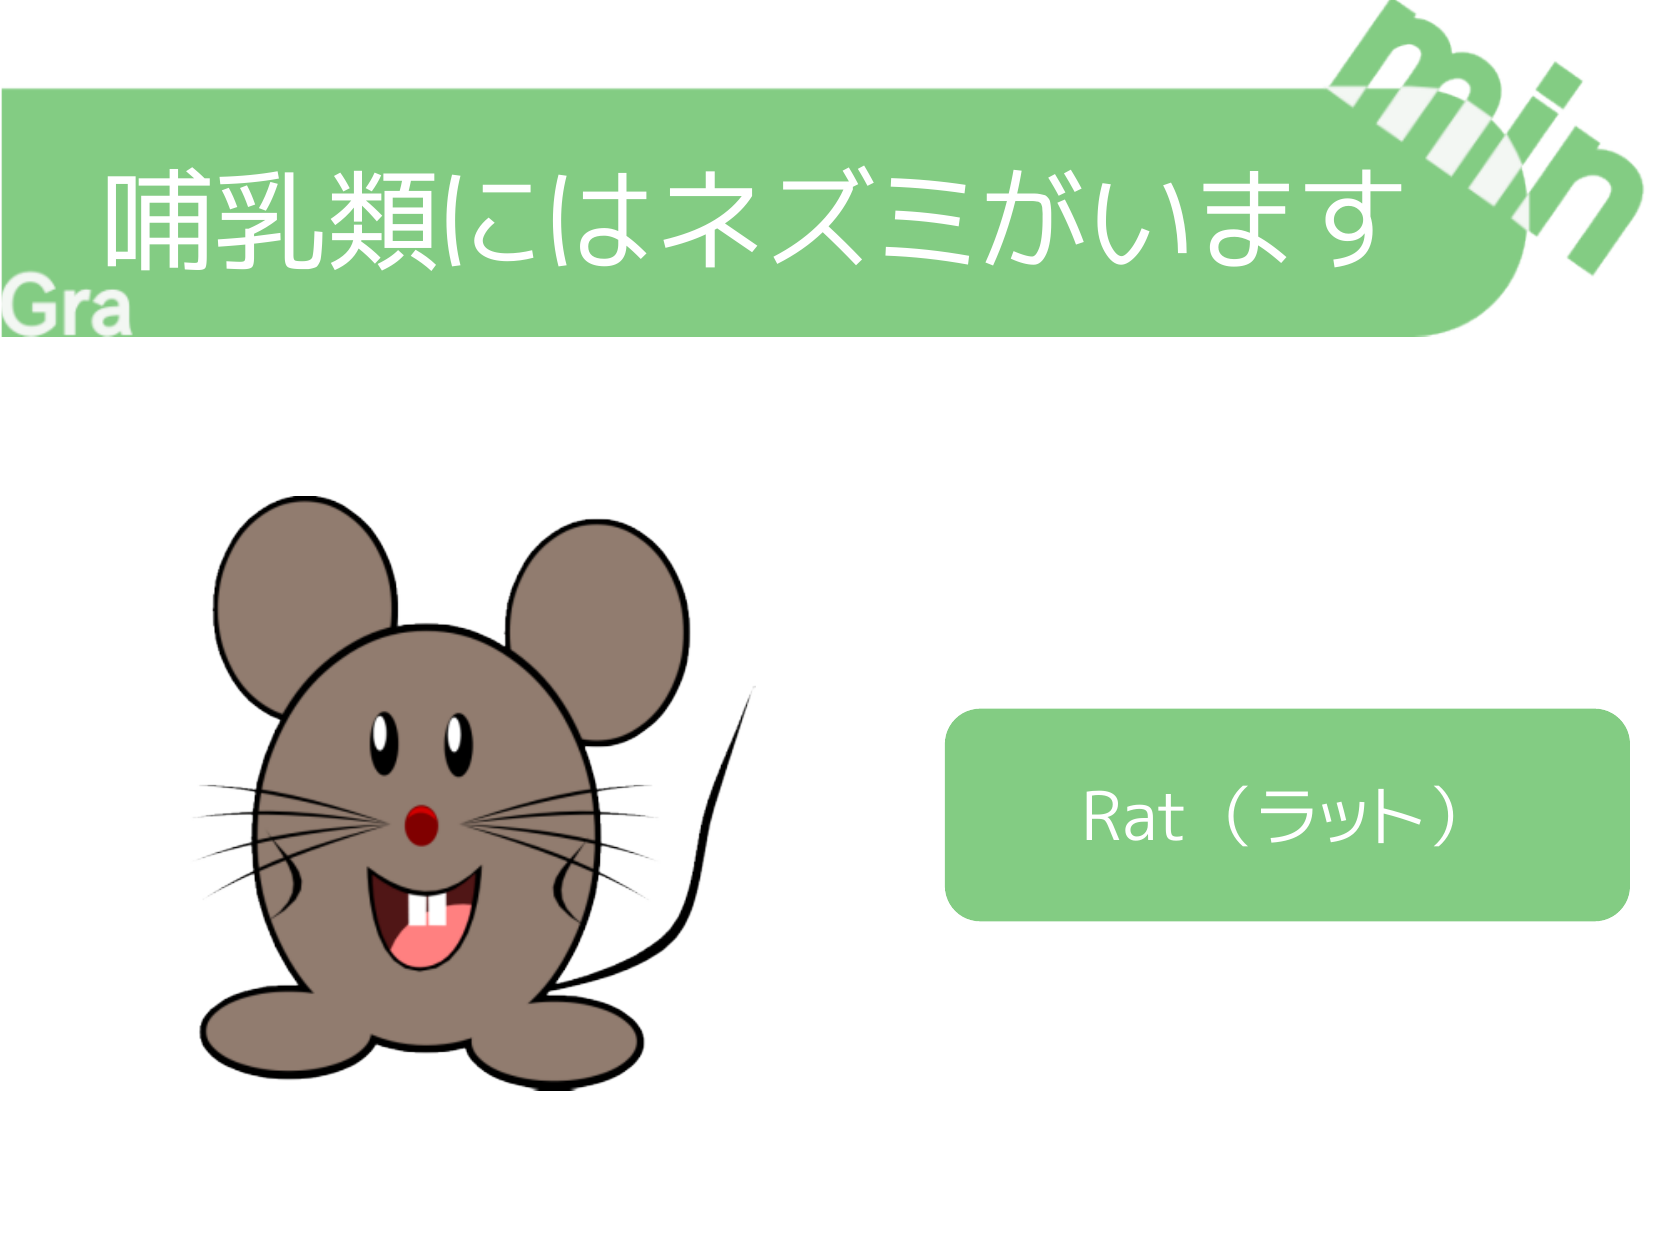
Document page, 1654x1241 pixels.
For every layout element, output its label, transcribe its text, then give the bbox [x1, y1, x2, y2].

title 哺乳類にはネズミがいます [11, 140, 1501, 298]
picture [188, 496, 756, 1091]
picture [1, 0, 1654, 337]
text_box Rat（ラット） [944, 708, 1630, 922]
